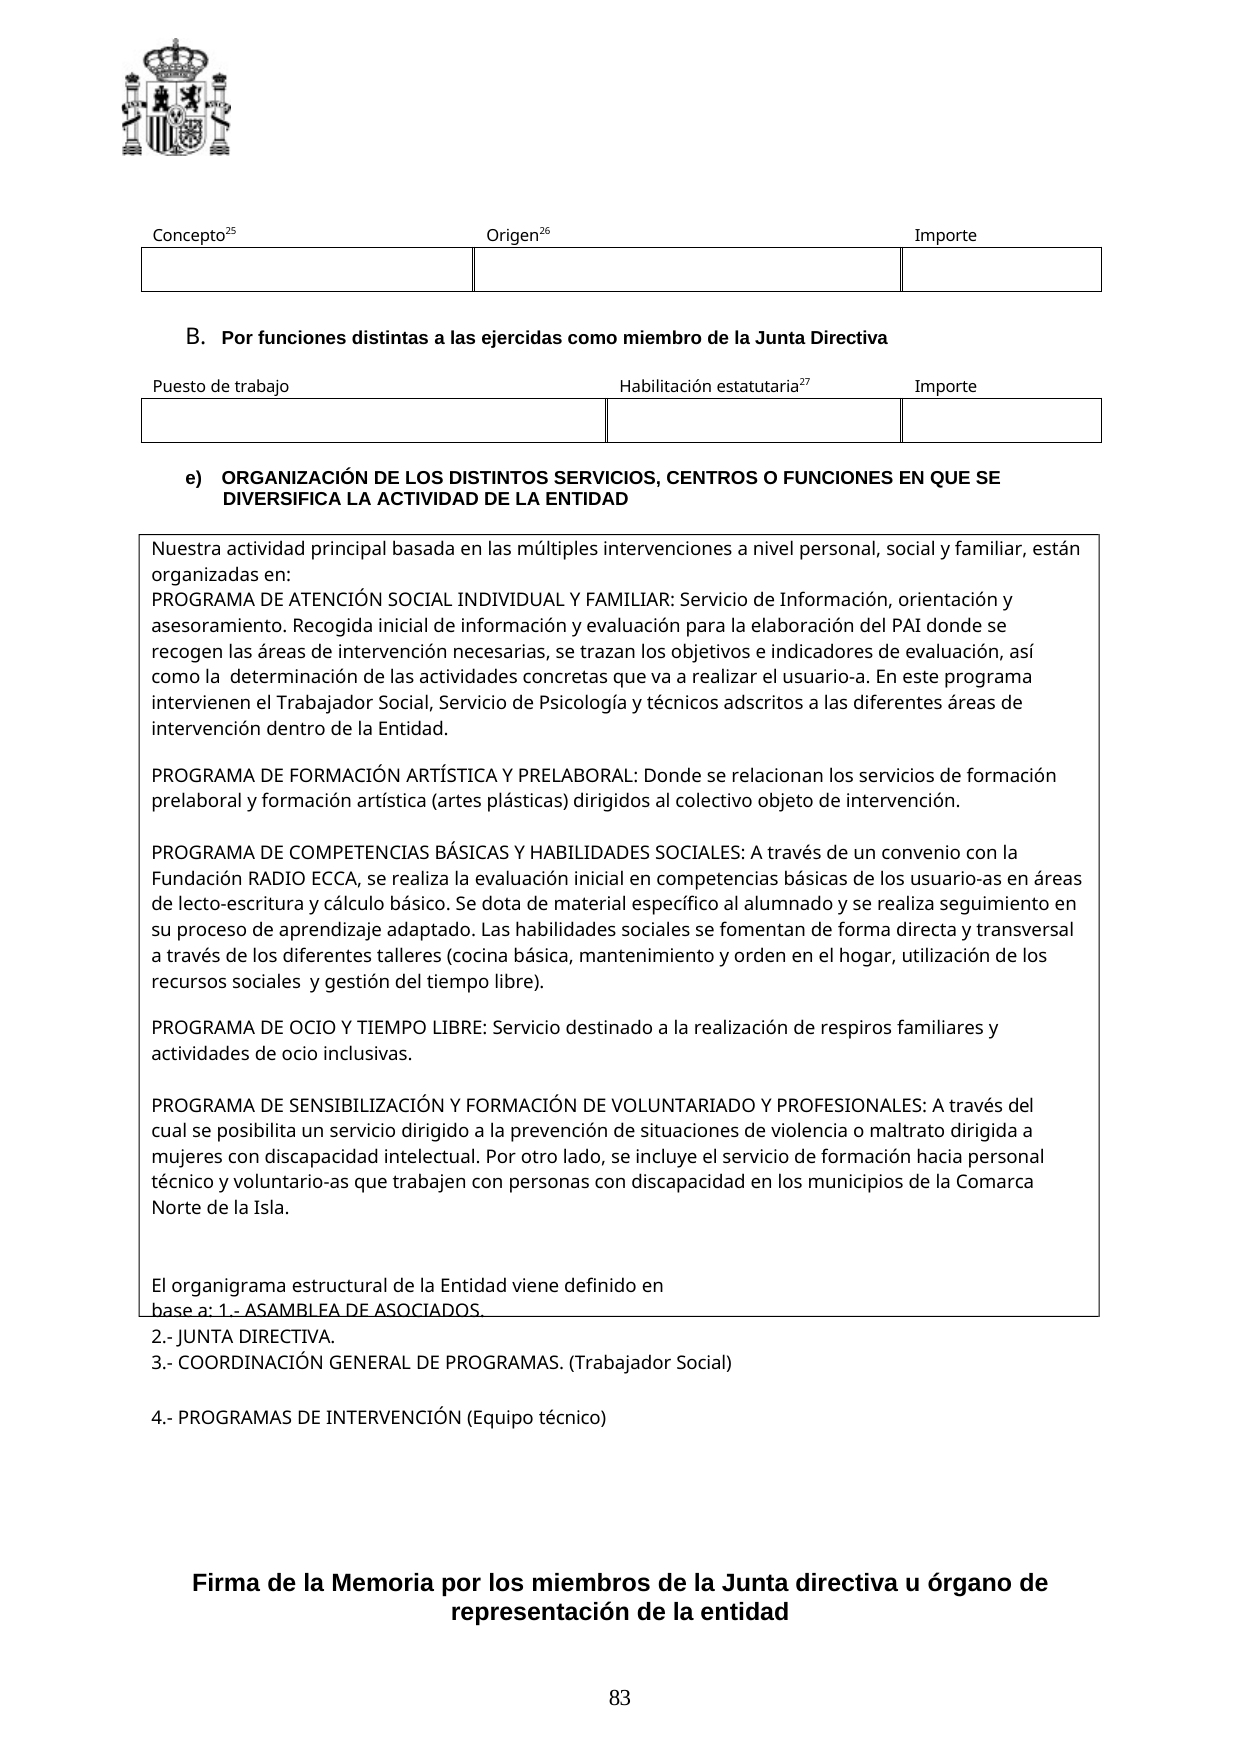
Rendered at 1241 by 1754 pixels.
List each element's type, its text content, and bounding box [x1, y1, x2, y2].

table_header Origen26 [473, 224, 902, 247]
table_header Importe [902, 224, 1101, 247]
text PROGRAMA DE OCIO Y TIEMPO LIBRE: Servicio destinado a la realización de respiros familiares y actividades de ocio inclusivas. [151, 1015, 1058, 1066]
list Por funciones distintas a las ejercidas como miembro de la Junta Directiva [185, 320, 1186, 351]
text 2.- JUNTA DIRECTIVA. [151, 1323, 1186, 1349]
text El organigrama estructural de la Entidad viene definido en base a: 1.- ASAMBLEA DE ASOCIADOS. [151, 1272, 699, 1323]
table_cell [475, 248, 900, 291]
list ORGANIZACIÓN DE LOS DISTINTOS SERVICIOS, CENTROS O FUNCIONES EN QUE SE DIVERSIFICA LA ACTIVIDAD DE LA ENTIDAD [185, 466, 1001, 509]
table_header Puesto de trabajo [141, 375, 606, 398]
table_cell [608, 399, 900, 442]
text PROGRAMA DE SENSIBILIZACIÓN Y FORMACIÓN DE VOLUNTARIADO Y PROFESIONALES: A través del [151, 1092, 1186, 1117]
text PROGRAMA DE FORMACIÓN ARTÍSTICA Y PRELABORAL: Donde se relacionan los servicios de formación prelaboral y formación artística (artes plásticas) dirigidos al colectivo objeto de intervención. [151, 762, 1084, 813]
text 3.- COORDINACIÓN GENERAL DE PROGRAMAS. (Trabajador Social) [151, 1349, 1186, 1375]
text 4.- PROGRAMAS DE INTERVENCIÓN (Equipo técnico) [151, 1404, 1186, 1430]
text cual se posibilita un servicio dirigido a la prevención de situaciones de violencia o maltrato dirigida a mujeres con discapacidad intelectual. Por otro lado, se incluye el servicio de formación hacia personal técnico y voluntario-as que trabajen con personas con discapacidad en los municipios de la Comarca Norte de la Isla. [151, 1118, 1052, 1220]
picture [121, 38, 231, 156]
table_cell [903, 248, 1101, 291]
table_cell [142, 248, 472, 291]
table_cell [903, 399, 1101, 442]
text PROGRAMA DE ATENCIÓN SOCIAL INDIVIDUAL Y FAMILIAR: Servicio de Información, orientación y asesoramiento. Recogida inicial de información y evaluación para la elaboración del PAI donde se recogen las áreas de intervención necesarias, se trazan los objetivos e indicadores de evaluación, así como la determinación de las actividades concretas que va a realizar el usuario-a. En este programa intervienen el Trabajador Social, Servicio de Psicología y técnicos adscritos a las diferentes áreas de intervención dentro de la Entidad. [151, 587, 1081, 741]
table_header Habilitación estatutaria27 [606, 375, 902, 398]
text Nuestra actividad principal basada en las múltiples intervenciones a nivel personal, social y familiar, están organizadas en: [151, 535, 1084, 586]
table_header Concepto25 [141, 224, 473, 247]
table_cell [142, 399, 605, 442]
text PROGRAMA DE COMPETENCIAS BÁSICAS Y HABILIDADES SOCIALES: A través de un convenio con la Fundación RADIO ECCA, se realiza la evaluación inicial en competencias básicas de los usuario-as en áreas de lecto-escritura y cálculo básico. Se dota de material específico al alumnado y se realiza seguimiento en su proceso de aprendizaje adaptado. Las habilidades sociales se fomentan de forma directa y transversal a través de los diferentes talleres (cocina básica, mantenimiento y orden en el hogar, utilización de los recursos sociales y gestión del tiempo libre). [151, 839, 1086, 993]
table_header Importe [902, 375, 1101, 398]
subtitle Firma de la Memoria por los miembros de la Junta directiva u órgano de representación de la entidad [192, 1568, 1186, 1626]
